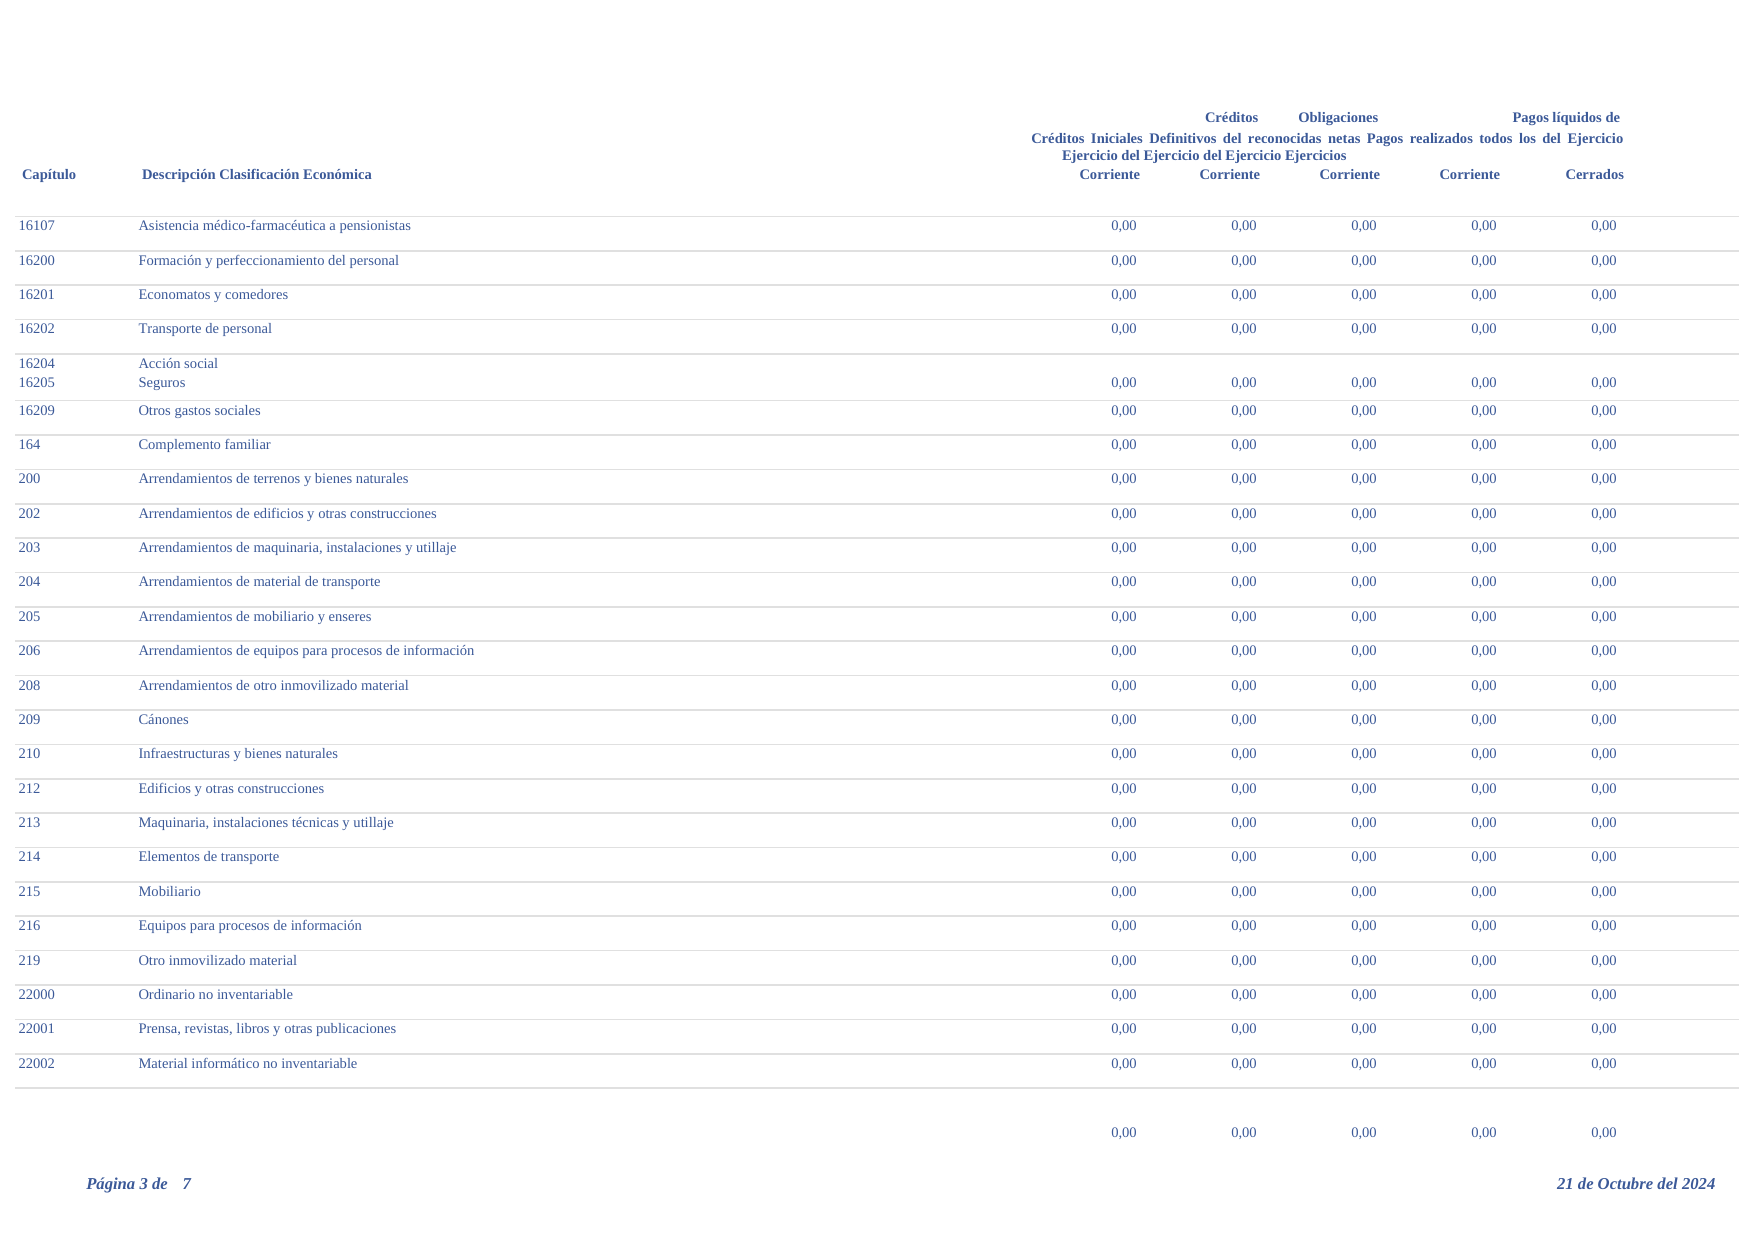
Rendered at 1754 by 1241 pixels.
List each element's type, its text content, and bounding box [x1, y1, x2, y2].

table_cell 0,00 [1111, 1055, 1231, 1087]
table_cell 0,00 [1591, 711, 1739, 743]
table_header 0,00 [1591, 374, 1739, 400]
table_cell 22000 [15, 986, 138, 1018]
table_cell 0,00 [1591, 401, 1739, 434]
table_cell 0,00 [1351, 986, 1471, 1018]
table_cell 0,00 [1111, 608, 1231, 640]
table_cell 0,00 [1231, 986, 1351, 1018]
table_cell 0,00 [1351, 883, 1471, 915]
table_cell 0,00 [1431, 320, 1591, 353]
table_cell 204 [15, 573, 138, 606]
table_cell Infraestructuras y bienes naturales [138, 745, 1111, 778]
table_cell 16202 [15, 320, 138, 353]
table_cell 0,00 [1471, 1020, 1591, 1053]
table_cell 0,00 [1191, 217, 1311, 250]
table_cell Transporte de personal [138, 320, 1111, 353]
table_cell 208 [15, 676, 138, 709]
table_cell 0,00 [1591, 745, 1739, 778]
table_cell 0,00 [1471, 470, 1591, 503]
table_cell 0,00 [1351, 676, 1471, 709]
table_cell 0,00 [1591, 608, 1739, 640]
table_cell 0,00 [1591, 252, 1739, 284]
table_cell 0,00 [1111, 917, 1231, 950]
table_cell 0,00 [1111, 436, 1231, 468]
table_cell 210 [15, 745, 138, 778]
table_cell Equipos para procesos de información [138, 917, 1111, 950]
table_cell 0,00 [1591, 917, 1739, 950]
table_cell 0,00 [1471, 883, 1591, 915]
table_cell 0,00 [1351, 814, 1471, 847]
table_cell 0,00 [1351, 780, 1471, 812]
table_cell 0,00 [1591, 436, 1739, 468]
table_cell Prensa, revistas, libros y otras publicaciones [138, 1020, 1111, 1053]
table_cell 0,00 [1111, 470, 1231, 503]
table_header 0,00 [1471, 374, 1591, 400]
table_cell Edificios y otras construcciones [138, 780, 1111, 812]
table_header 0,00 [1111, 374, 1231, 400]
table_cell Asistencia médico-farmacéutica a pensionistas [138, 217, 1111, 250]
table_cell 0,00 [1351, 1020, 1471, 1053]
table_cell 16201 [15, 286, 138, 319]
table_cell 0,00 [1111, 401, 1231, 434]
table_cell 0,00 [1471, 711, 1591, 743]
table_cell 0,00 [1431, 252, 1591, 284]
table_cell 0,00 [1231, 814, 1351, 847]
table_cell Arrendamientos de mobiliario y enseres [138, 608, 1111, 640]
table_cell 0,00 [1111, 252, 1191, 284]
table_cell Otros gastos sociales [138, 401, 1111, 434]
table_header Seguros [138, 374, 1111, 400]
table_cell 0,00 [1231, 505, 1351, 537]
table_cell 0,00 [1471, 608, 1591, 640]
table_cell Formación y perfeccionamiento del personal [138, 252, 1111, 284]
table_cell 0,00 [1231, 401, 1351, 434]
table_cell 0,00 [1591, 848, 1739, 881]
table_header 0,00 [1351, 374, 1471, 400]
table_cell 0,00 [1351, 711, 1471, 743]
table_cell 203 [15, 539, 138, 572]
table_cell 0,00 [1351, 573, 1471, 606]
table_cell 0,00 [1471, 573, 1591, 606]
table_cell 0,00 [1231, 436, 1351, 468]
table_cell 0,00 [1591, 986, 1739, 1018]
table_cell 22001 [15, 1020, 138, 1053]
table_cell 0,00 [1311, 252, 1431, 284]
table_cell 209 [15, 711, 138, 743]
table_cell 0,00 [1591, 814, 1739, 847]
table_cell 0,00 [1351, 642, 1471, 675]
table_cell 0,00 [1431, 217, 1591, 250]
table_cell 0,00 [1111, 814, 1231, 847]
table_cell 200 [15, 470, 138, 503]
table_cell 0,00 [1111, 883, 1231, 915]
table_cell 16107 [15, 217, 138, 250]
table_cell 0,00 [1351, 745, 1471, 778]
table_cell 0,00 [1351, 539, 1471, 572]
table_cell 0,00 [1591, 676, 1739, 709]
table_cell 0,00 [1231, 642, 1351, 675]
table_cell 0,00 [1111, 217, 1191, 250]
table_cell 16209 [15, 401, 138, 434]
table_cell 0,00 [1471, 505, 1591, 537]
table_cell 0,00 [1471, 814, 1591, 847]
table_cell 0,00 [1591, 217, 1739, 250]
table_cell 16200 [15, 252, 138, 284]
text 16204 Acción social [18, 355, 1616, 371]
table_cell 0,00 [1351, 436, 1471, 468]
table_cell 0,00 [1591, 320, 1739, 353]
table_cell Arrendamientos de otro inmovilizado material [138, 676, 1111, 709]
table_cell 0,00 [1471, 676, 1591, 709]
table_cell 0,00 [1591, 951, 1739, 984]
table_cell 0,00 [1111, 286, 1191, 319]
table_cell 0,00 [1111, 573, 1231, 606]
table_cell 0,00 [1591, 539, 1739, 572]
table_cell Arrendamientos de equipos para procesos de información [138, 642, 1111, 675]
table_cell 0,00 [1311, 286, 1431, 319]
table_cell 0,00 [1111, 848, 1231, 881]
table_cell 0,00 [1191, 286, 1311, 319]
table_cell 0,00 [1351, 401, 1471, 434]
table_cell 0,00 [1111, 642, 1231, 675]
table_cell 215 [15, 883, 138, 915]
table_header 16205 [15, 374, 138, 400]
table_cell 0,00 [1351, 470, 1471, 503]
table_cell 0,00 [1231, 745, 1351, 778]
table_cell 0,00 [1351, 505, 1471, 537]
table_cell 0,00 [1111, 320, 1191, 353]
table_cell 0,00 [1591, 780, 1739, 812]
table_cell 0,00 [1231, 1055, 1351, 1087]
table_cell Economatos y comedores [138, 286, 1111, 319]
table_cell 0,00 [1351, 1055, 1471, 1087]
table_cell 0,00 [1231, 848, 1351, 881]
table_cell Arrendamientos de maquinaria, instalaciones y utillaje [138, 539, 1111, 572]
table_header 0,00 [1231, 374, 1351, 400]
table_cell Mobiliario [138, 883, 1111, 915]
table_cell Arrendamientos de material de transporte [138, 573, 1111, 606]
table_cell 0,00 [1471, 401, 1591, 434]
table_cell 0,00 [1471, 1055, 1591, 1087]
table_cell 0,00 [1231, 539, 1351, 572]
table_cell 0,00 [1351, 848, 1471, 881]
table_cell 205 [15, 608, 138, 640]
table_cell 0,00 [1111, 745, 1231, 778]
table_cell 0,00 [1231, 1020, 1351, 1053]
table_cell 212 [15, 780, 138, 812]
table_cell 214 [15, 848, 138, 881]
table_cell Arrendamientos de terrenos y bienes naturales [138, 470, 1111, 503]
table_cell 0,00 [1231, 711, 1351, 743]
table_cell 0,00 [1111, 711, 1231, 743]
table_cell Complemento familiar [138, 436, 1111, 468]
table_cell 0,00 [1471, 745, 1591, 778]
table_cell 164 [15, 436, 138, 468]
table_cell 0,00 [1231, 951, 1351, 984]
table_cell 0,00 [1351, 917, 1471, 950]
table_cell 0,00 [1591, 1020, 1739, 1053]
table_cell 22002 [15, 1055, 138, 1087]
table_cell 0,00 [1311, 320, 1431, 353]
table_cell 0,00 [1231, 573, 1351, 606]
table_cell 0,00 [1591, 470, 1739, 503]
table_cell 0,00 [1471, 986, 1591, 1018]
table_cell Material informático no inventariable [138, 1055, 1111, 1087]
table_cell 0,00 [1591, 505, 1739, 537]
table_cell 0,00 [1471, 848, 1591, 881]
table_cell 0,00 [1591, 286, 1739, 319]
table_cell 0,00 [1231, 676, 1351, 709]
table_cell 0,00 [1591, 1055, 1739, 1087]
table_cell 0,00 [1471, 539, 1591, 572]
table_cell Elementos de transporte [138, 848, 1111, 881]
table_cell 0,00 [1111, 1020, 1231, 1053]
table_cell 206 [15, 642, 138, 675]
table_cell 0,00 [1231, 883, 1351, 915]
table_cell 0,00 [1231, 608, 1351, 640]
table_cell 0,00 [1471, 436, 1591, 468]
table_cell 219 [15, 951, 138, 984]
table_cell 0,00 [1111, 539, 1231, 572]
table_cell 0,00 [1111, 676, 1231, 709]
table_cell 0,00 [1471, 642, 1591, 675]
table_cell 213 [15, 814, 138, 847]
table_cell 202 [15, 505, 138, 537]
table_cell 0,00 [1111, 780, 1231, 812]
table_cell 0,00 [1231, 917, 1351, 950]
table_cell Arrendamientos de edificios y otras construcciones [138, 505, 1111, 537]
table_cell 0,00 [1471, 951, 1591, 984]
table_cell 0,00 [1591, 883, 1739, 915]
table_cell 0,00 [1111, 986, 1231, 1018]
table_cell 0,00 [1191, 252, 1311, 284]
table_cell 0,00 [1351, 951, 1471, 984]
table_cell 0,00 [1591, 573, 1739, 606]
table_cell 0,00 [1351, 608, 1471, 640]
table_cell 0,00 [1191, 320, 1311, 353]
table_cell 0,00 [1591, 642, 1739, 675]
table_cell 0,00 [1111, 505, 1231, 537]
table_cell 0,00 [1311, 217, 1431, 250]
table_cell 216 [15, 917, 138, 950]
table_cell 0,00 [1111, 951, 1231, 984]
table_cell 0,00 [1231, 470, 1351, 503]
table_cell 0,00 [1471, 917, 1591, 950]
table_cell Cánones [138, 711, 1111, 743]
table_cell Maquinaria, instalaciones técnicas y utillaje [138, 814, 1111, 847]
table_cell 0,00 [1231, 780, 1351, 812]
table_cell Ordinario no inventariable [138, 986, 1111, 1018]
table_cell 0,00 [1431, 286, 1591, 319]
table_cell Otro inmovilizado material [138, 951, 1111, 984]
table_cell 0,00 [1471, 780, 1591, 812]
